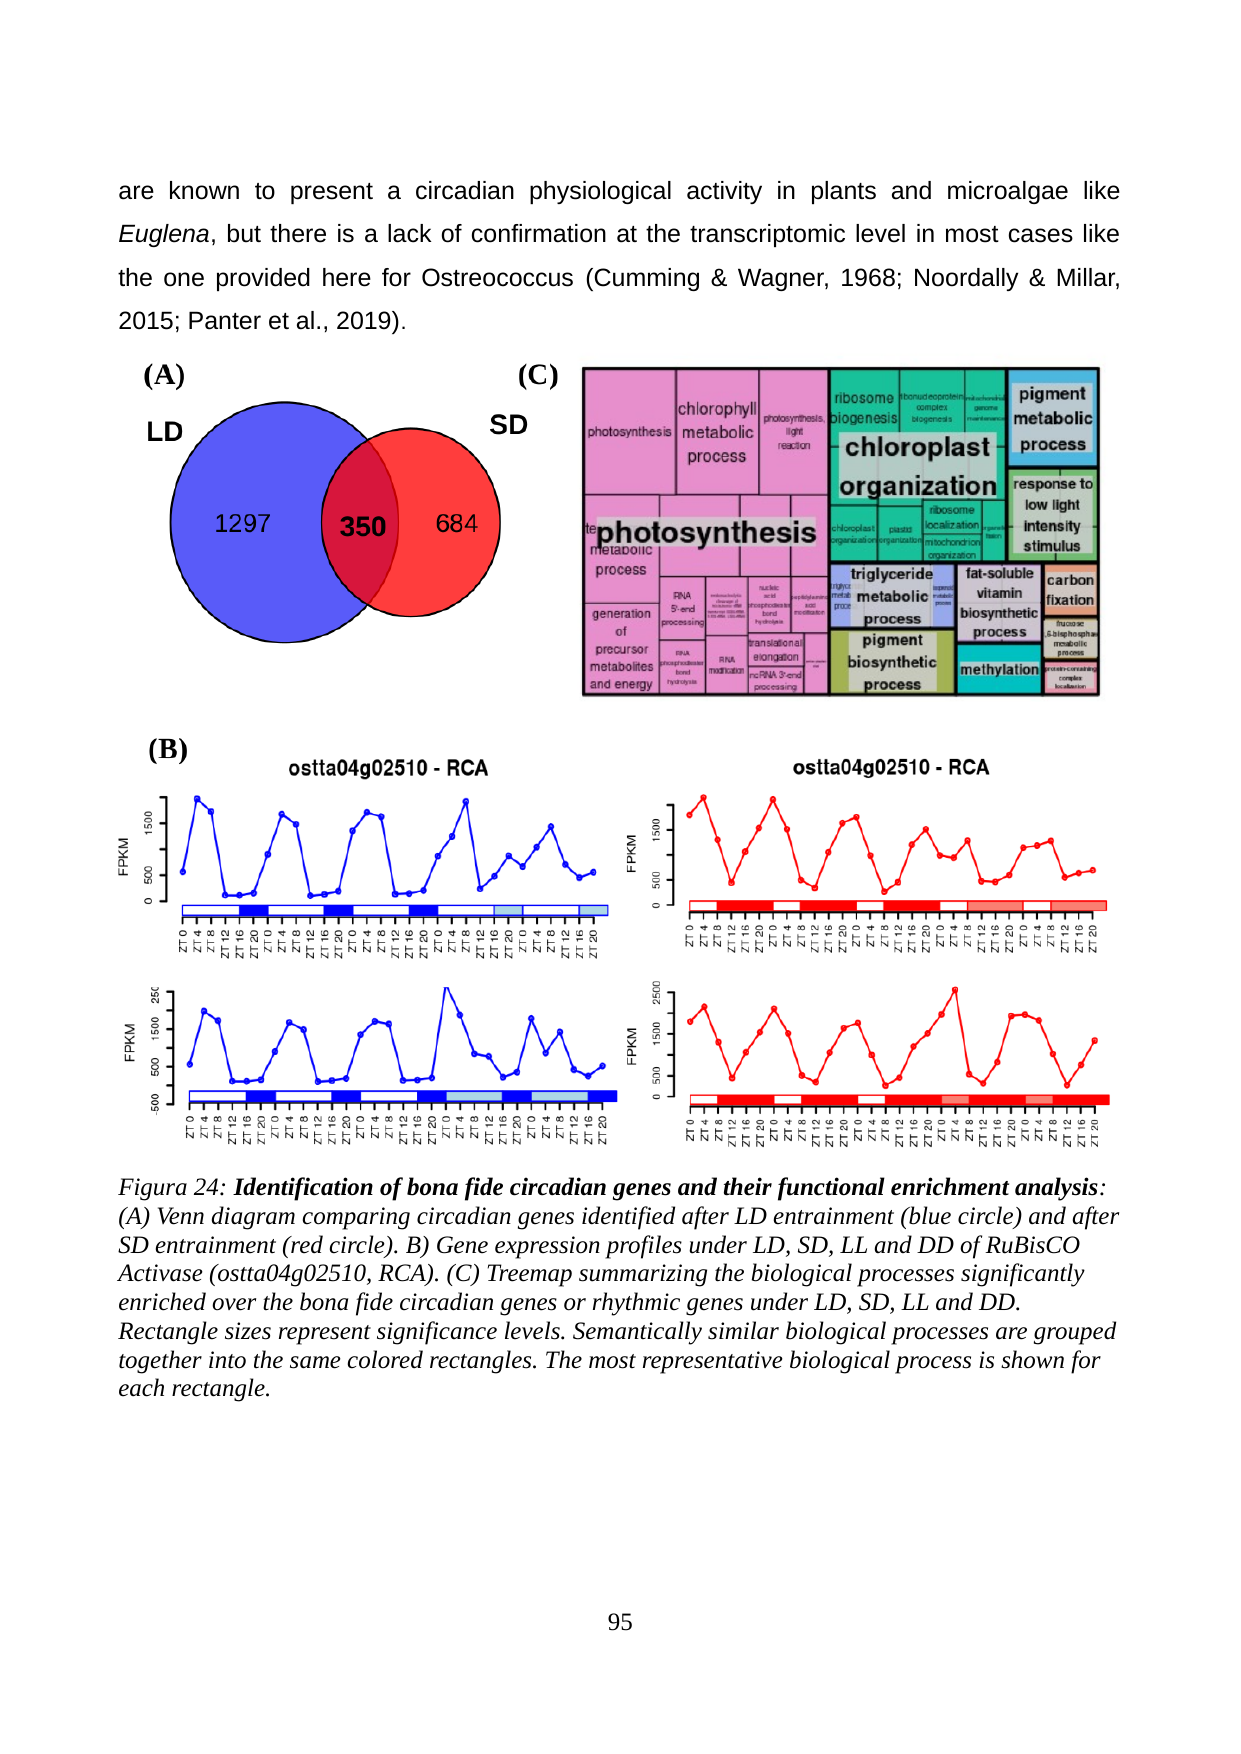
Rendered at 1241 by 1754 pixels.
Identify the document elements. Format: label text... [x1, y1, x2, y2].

picture [112, 348, 1117, 1173]
text are known to present a circadian physiological activity in plants and microalgae like Euglena, but there is a lack of confirmation at the transcriptomic level in most cases like the one provided here for Ostreococcus (Cumming & Wagner, 1968; Noordally & Millar, 2015; Panter et al., 2019)⁠. [118, 176, 1122, 334]
text Figura 24: Identification of bona fide circadian genes and their functional enrichment analysis: (A) Venn diagram comparing circadian genes identified after LD entrainment (blue circle) and after SD entrainment (red circle). B) Gene expression profiles under LD, SD, LL and DD of RuBisCO Activase (ostta04g02510, RCA). (C) Treemap summarizing the biological processes significantly enriched over the bona fide circadian genes or rhythmic genes under LD, SD, LL and DD. Rectangle sizes represent significance levels. Semantically similar biological processes are grouped together into the same colored rectangles. The most representative biological process is shown for each rectangle. [118, 1173, 1122, 1402]
